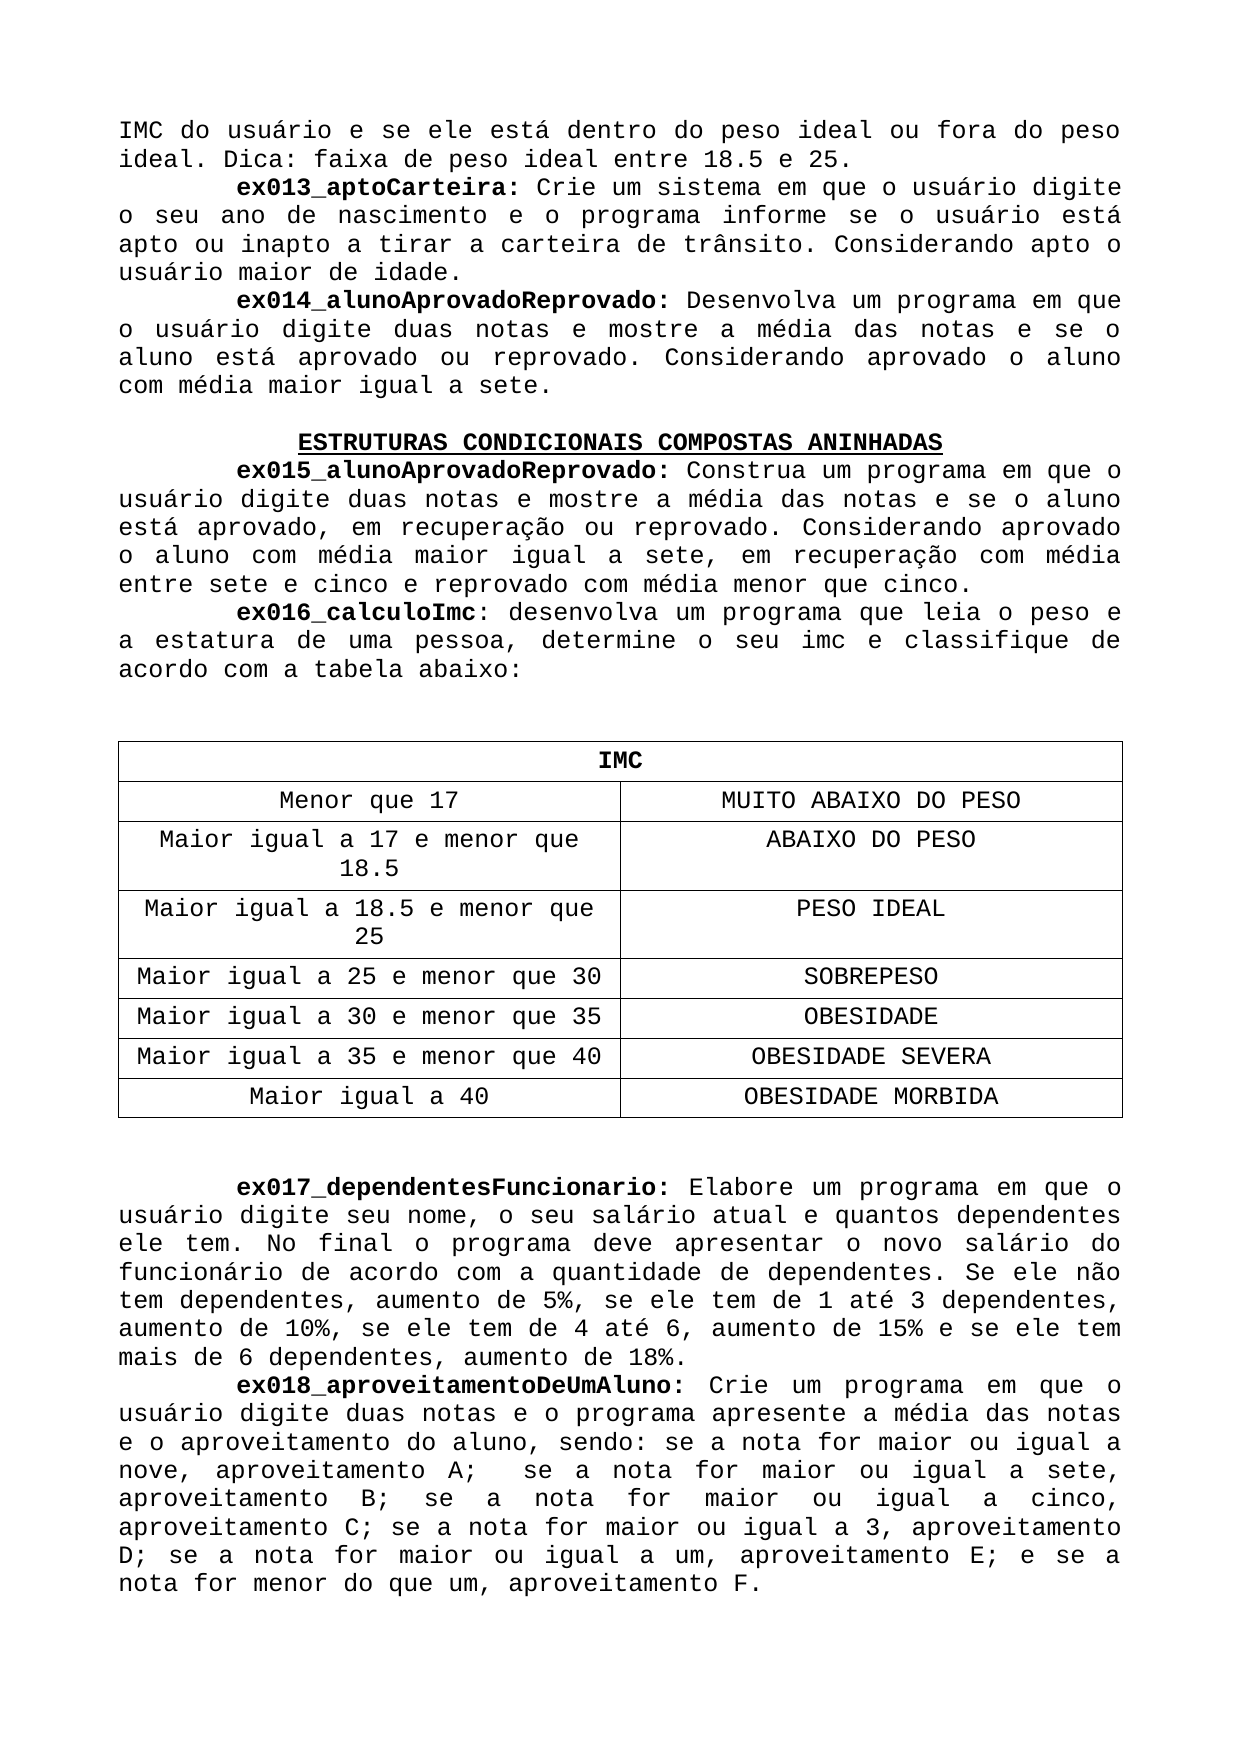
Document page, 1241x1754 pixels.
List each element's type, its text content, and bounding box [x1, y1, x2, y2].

table_cell Maior igual a 17 e menor que 18.5 [119, 822, 620, 889]
table_cell ABAIXO DO PESO [621, 822, 1122, 889]
text ex016_calculoImc: desenvolva um programa que leia o peso e a estatura de uma pessoa, determine o seu imc e classifique de acordo com a tabela abaixo: [118, 600, 1122, 685]
text ESTRUTURAS CONDICIONAIS COMPOSTAS ANINHADAS [118, 430, 1122, 458]
table_cell OBESIDADE SEVERA [621, 1039, 1122, 1077]
table_cell OBESIDADE [621, 999, 1122, 1037]
text ex014_alunoAprovadoReprovado: Desenvolva um programa em que o usuário digite duas notas e mostre a média das notas e se o aluno está aprovado ou reprovado. Considerando aprovado o aluno com média maior igual a sete. [118, 288, 1122, 401]
table_cell Maior igual a 30 e menor que 35 [119, 999, 620, 1037]
table_cell MUITO ABAIXO DO PESO [621, 782, 1122, 821]
text ex018_aproveitamentoDeUmAluno: Crie um programa em que o usuário digite duas notas e o programa apresente a média das notas e o aproveitamento do aluno, sendo: se a nota for maior ou igual a nove, aproveitamento A; se a nota for maior ou igual a sete, aproveitamento B; se a nota for maior ou igual a cinco, aproveitamento C; se a nota for maior ou igual a 3, aproveitamento D; se a nota for maior ou igual a um, aproveitamento E; e se a nota for menor do que um, aproveitamento F. [118, 1372, 1122, 1599]
table_cell SOBREPESO [621, 959, 1122, 998]
table_cell Maior igual a 18.5 e menor que 25 [119, 891, 620, 958]
table_cell OBESIDADE MORBIDA [621, 1079, 1122, 1117]
text ex015_alunoAprovadoReprovado: Construa um programa em que o usuário digite duas notas e mostre a média das notas e se o aluno está aprovado, em recuperação ou reprovado. Considerando aprovado o aluno com média maior igual a sete, em recuperação com média entre sete e cinco e reprovado com média menor que cinco. [118, 458, 1122, 600]
table_cell PESO IDEAL [621, 891, 1122, 958]
text IMC do usuário e se ele está dentro do peso ideal ou fora do peso ideal. Dica: faixa de peso ideal entre 18.5 e 25. [118, 118, 1122, 175]
text ex013_aptoCarteira: Crie um sistema em que o usuário digite o seu ano de nascimento e o programa informe se o usuário está apto ou inapto a tirar a carteira de trânsito. Considerando apto o usuário maior de idade. [118, 175, 1122, 288]
table_cell Maior igual a 35 e menor que 40 [119, 1039, 620, 1077]
text ex017_dependentesFuncionario: Elabore um programa em que o usuário digite seu nome, o seu salário atual e quantos dependentes ele tem. No final o programa deve apresentar o novo salário do funcionário de acordo com a quantidade de dependentes. Se ele não tem dependentes, aumento de 5%, se ele tem de 1 até 3 dependentes, aumento de 10%, se ele tem de 4 até 6, aumento de 15% e se ele tem mais de 6 dependentes, aumento de 18%. [118, 1174, 1122, 1372]
table_cell Maior igual a 40 [119, 1079, 620, 1117]
table_header IMC [119, 742, 1122, 781]
table_cell Maior igual a 25 e menor que 30 [119, 959, 620, 998]
table_cell Menor que 17 [119, 782, 620, 821]
